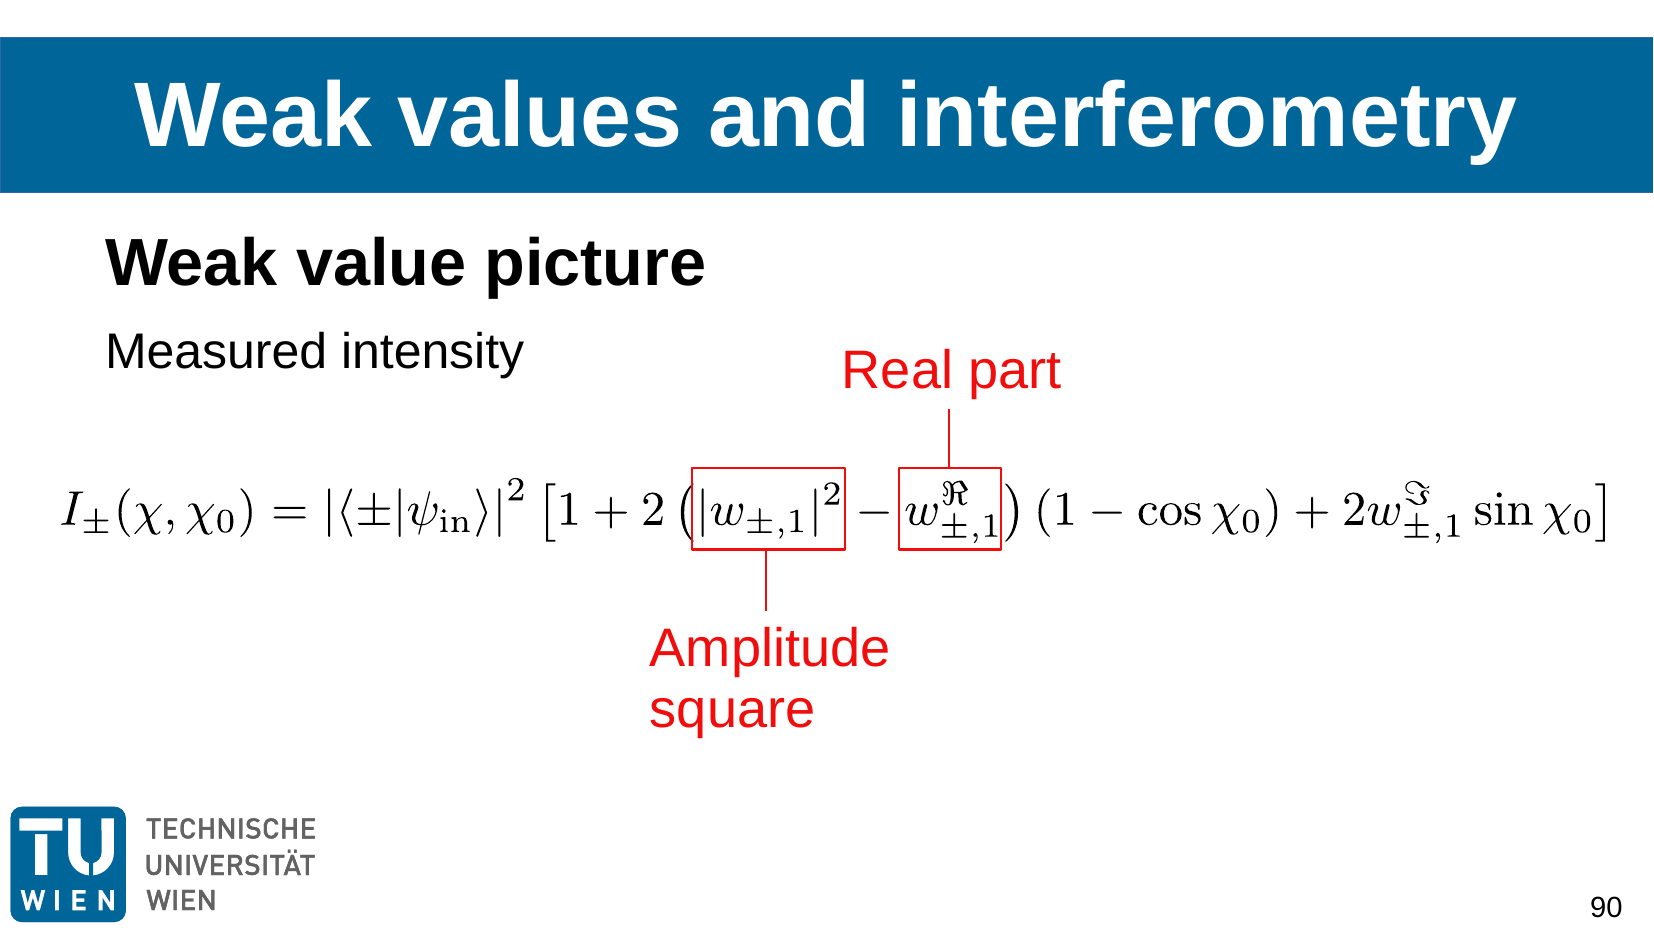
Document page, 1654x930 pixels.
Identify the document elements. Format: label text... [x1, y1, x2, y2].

picture [767, 475, 1612, 561]
text_box Real part [827, 332, 1077, 408]
list Weak value picture Measured intensity [105, 225, 1593, 475]
picture [900, 475, 1000, 548]
picture [693, 475, 844, 548]
picture [10, 442, 765, 566]
list Weak value picture Measured intensity [693, 469, 844, 475]
title Weak values and interferometry [0, 37, 1653, 193]
text_box Amplitude square [635, 610, 907, 747]
list Weak value picture Measured intensity [105, 561, 1593, 765]
